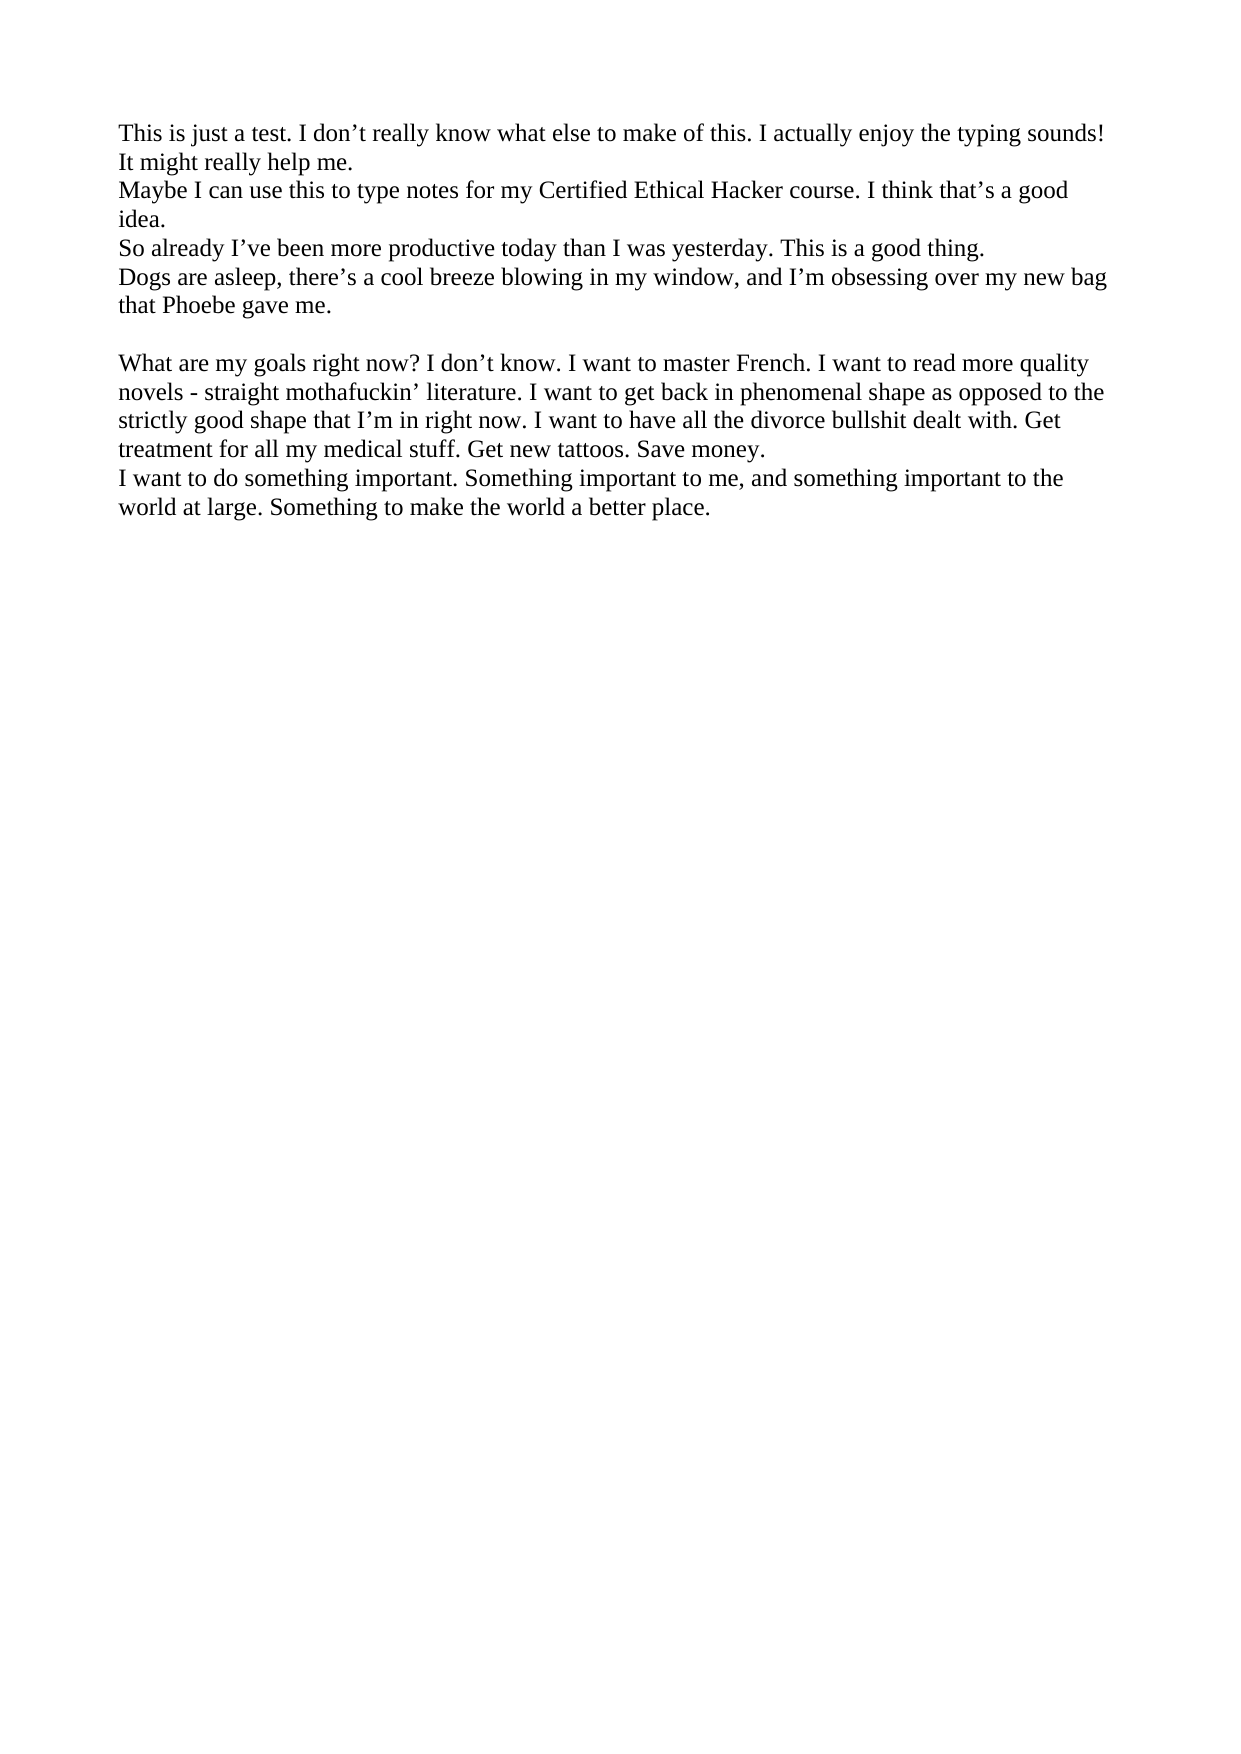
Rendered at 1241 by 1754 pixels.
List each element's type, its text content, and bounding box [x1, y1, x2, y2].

text So already I’ve been more productive today than I was yesterday. This is a good thing. [118, 233, 1122, 262]
text What are my goals right now? I don’t know. I want to master French. I want to read more quality novels - straight mothafuckin’ literature. I want to get back in phenomenal shape as opposed to the strictly good shape that I’m in right now. I want to have all the divorce bullshit dealt with. Get treatment for all my medical stuff. Get new tattoos. Save money. [118, 348, 1122, 463]
text I want to do something important. Something important to me, and something important to the world at large. Something to make the world a better place. [118, 463, 1122, 521]
text Maybe I can use this to type notes for my Certified Ethical Hacker course. I think that’s a good idea. [118, 176, 1122, 233]
text This is just a test. I don’t really know what else to make of this. I actually enjoy the typing sounds! It might really help me. [118, 118, 1122, 176]
text Dogs are asleep, there’s a cool breeze blowing in my window, and I’m obsessing over my new bag that Phoebe gave me. [118, 262, 1122, 319]
